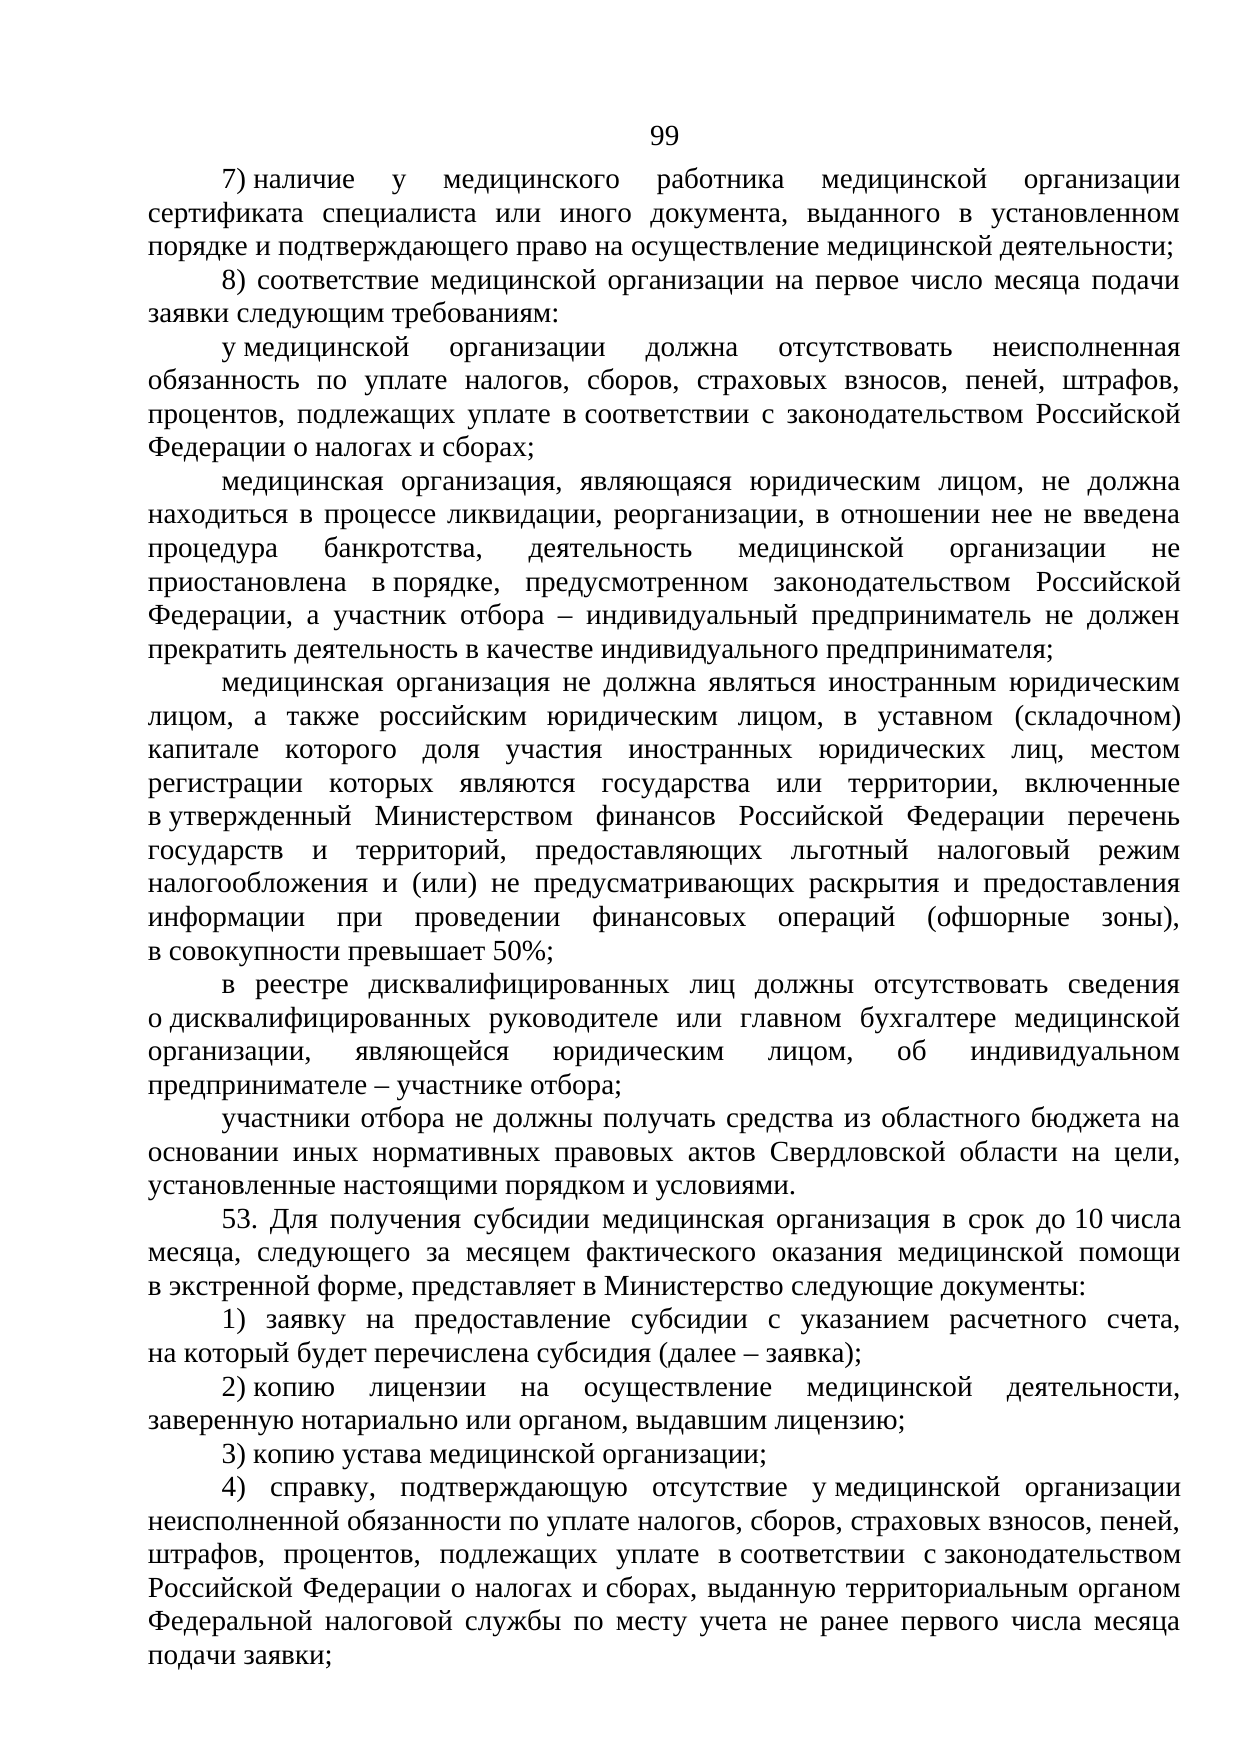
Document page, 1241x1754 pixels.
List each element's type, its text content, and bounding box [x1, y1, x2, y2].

text участники отбора не должны получать средства из областного бюджета на основании иных нормативных правовых актов Свердловской области на цели, установленные настоящими порядком и условиями. [148, 1100, 1181, 1201]
text 1) заявку на предоставление субсидии с указанием расчетного счета, на который будет перечислена субсидия (далее – заявка); [148, 1302, 1181, 1369]
text 4) справку, подтверждающую отсутствие у медицинской организации неисполненной обязанности по уплате налогов, сборов, страховых взносов, пеней, штрафов, процентов, подлежащих уплате в соответствии с законодательством Российской Федерации о налогах и сборах, выданную территориальным органом Федеральной налоговой службы по месту учета не ранее первого числа месяца подачи заявки; [148, 1469, 1181, 1671]
text 7) наличие у медицинского работника медицинской организации сертификата специалиста или иного документа, выданного в установленном порядке и подтверждающего право на осуществление медицинской деятельности; [148, 161, 1181, 262]
text у медицинской организации должна отсутствовать неисполненная обязанность по уплате налогов, сборов, страховых взносов, пеней, штрафов, процентов, подлежащих уплате в соответствии с законодательством Российской Федерации о налогах и сборах; [148, 329, 1181, 463]
text медицинская организация, являющаяся юридическим лицом, не должна находиться в процессе ликвидации, реорганизации, в отношении нее не введена процедура банкротства, деятельность медицинской организации не приостановлена в порядке, предусмотренном законодательством Российской Федерации, а участник отбора – индивидуальный предприниматель не должен прекратить деятельность в качестве индивидуального предпринимателя; [148, 463, 1181, 664]
text 8) соответствие медицинской организации на первое число месяца подачи заявки следующим требованиям: [148, 262, 1181, 329]
text 2) копию лицензии на осуществление медицинской деятельности, заверенную нотариально или органом, выдавшим лицензию; [148, 1369, 1181, 1436]
text в реестре дисквалифицированных лиц должны отсутствовать сведения о дисквалифицированных руководителе или главном бухгалтере медицинской организации, являющейся юридическим лицом, об индивидуальном предпринимателе – участнике отбора; [148, 966, 1181, 1100]
text 53. Для получения субсидии медицинская организация в срок до 10 числа месяца, следующего за месяцем фактического оказания медицинской помощи в экстренной форме, представляет в Министерство следующие документы: [148, 1201, 1181, 1302]
text 3) копию устава медицинской организации; [148, 1436, 1181, 1469]
text медицинская организация не должна являться иностранным юридическим лицом, а также российским юридическим лицом, в уставном (складочном) капитале которого доля участия иностранных юридических лиц, местом регистрации которых являются государства или территории, включенные в утвержденный Министерством финансов Российской Федерации перечень государств и территорий, предоставляющих льготный налоговый режим налогообложения и (или) не предусматривающих раскрытия и предоставления информации при проведении финансовых операций (офшорные зоны), в совокупности превышает 50%; [148, 664, 1181, 966]
